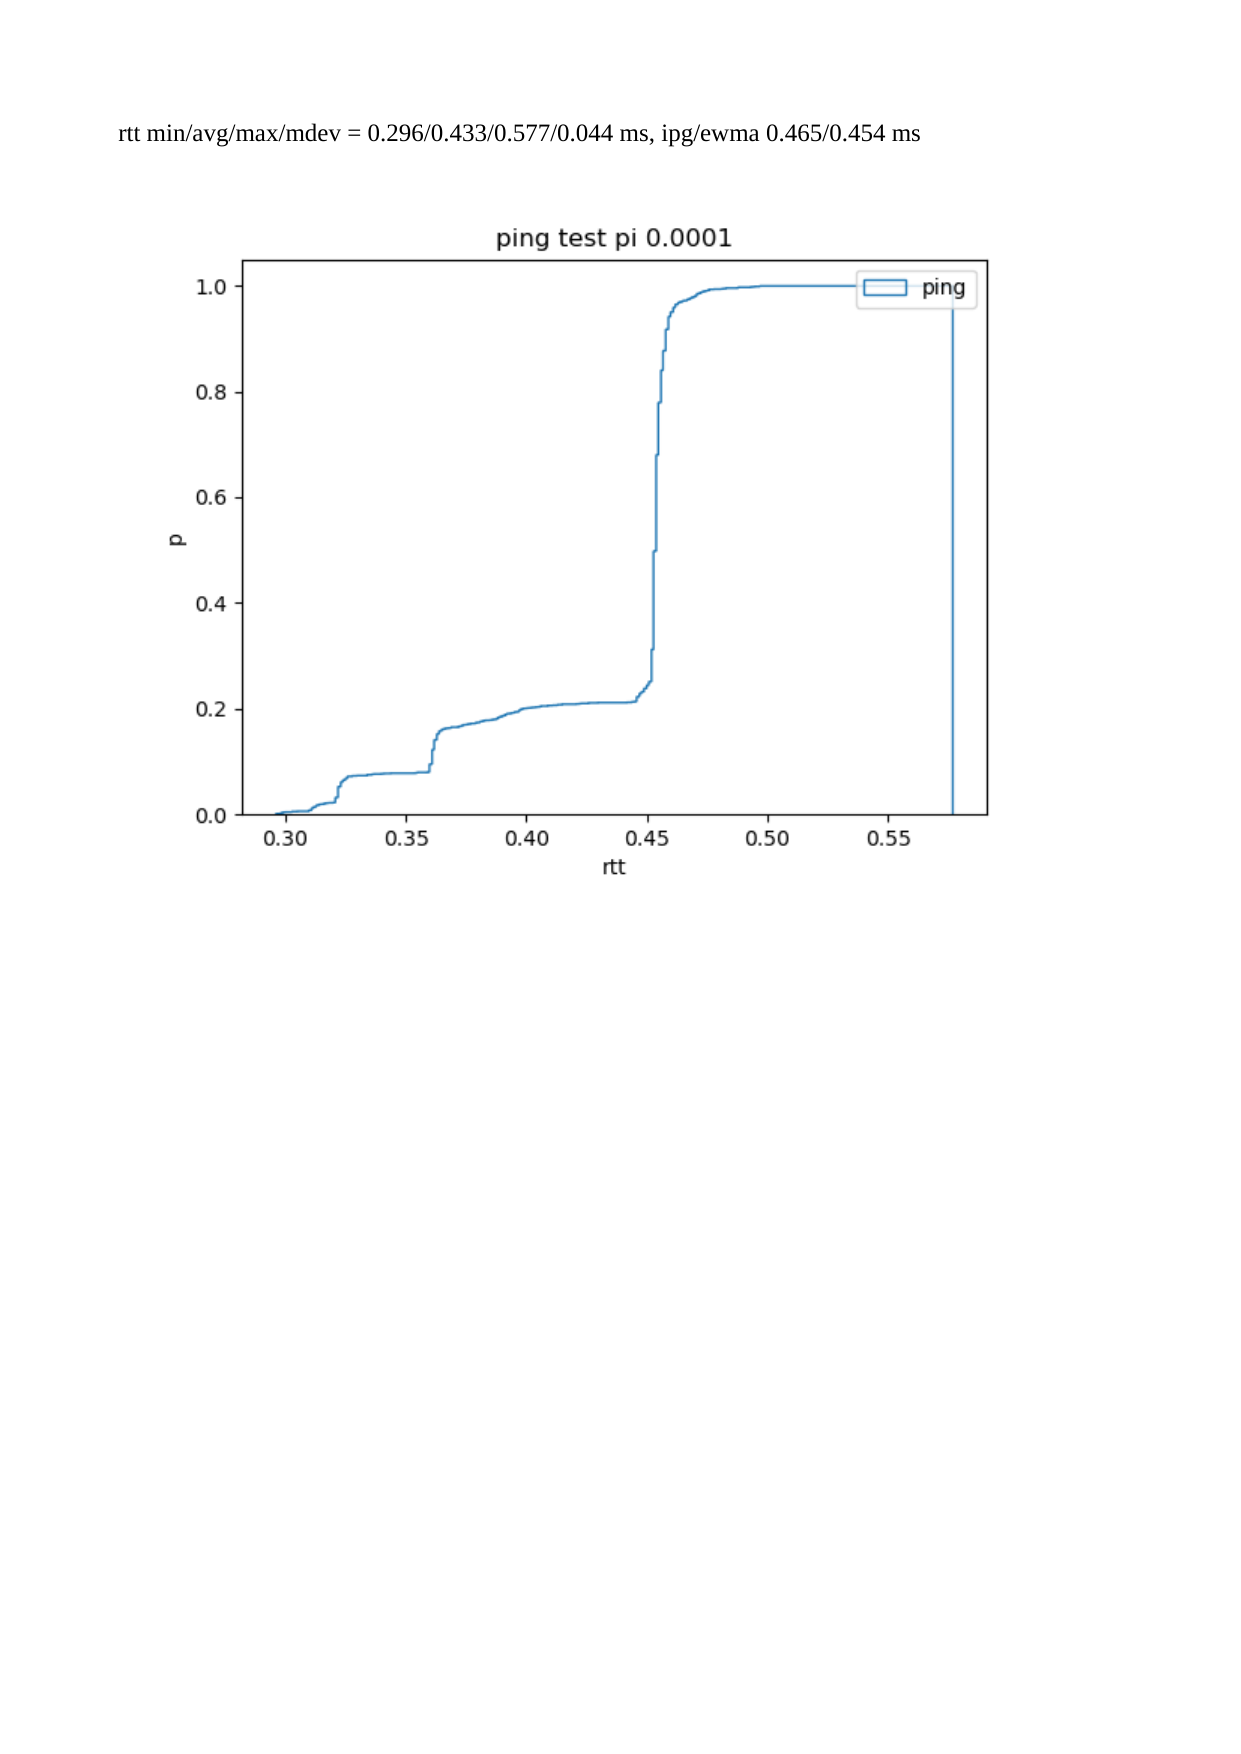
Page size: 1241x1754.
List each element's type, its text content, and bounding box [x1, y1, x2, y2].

text rtt min/avg/max/mdev = 0.296/0.433/0.577/0.044 ms, ipg/ewma 0.465/0.454 ms [118, 118, 1122, 147]
picture [122, 173, 1083, 894]
